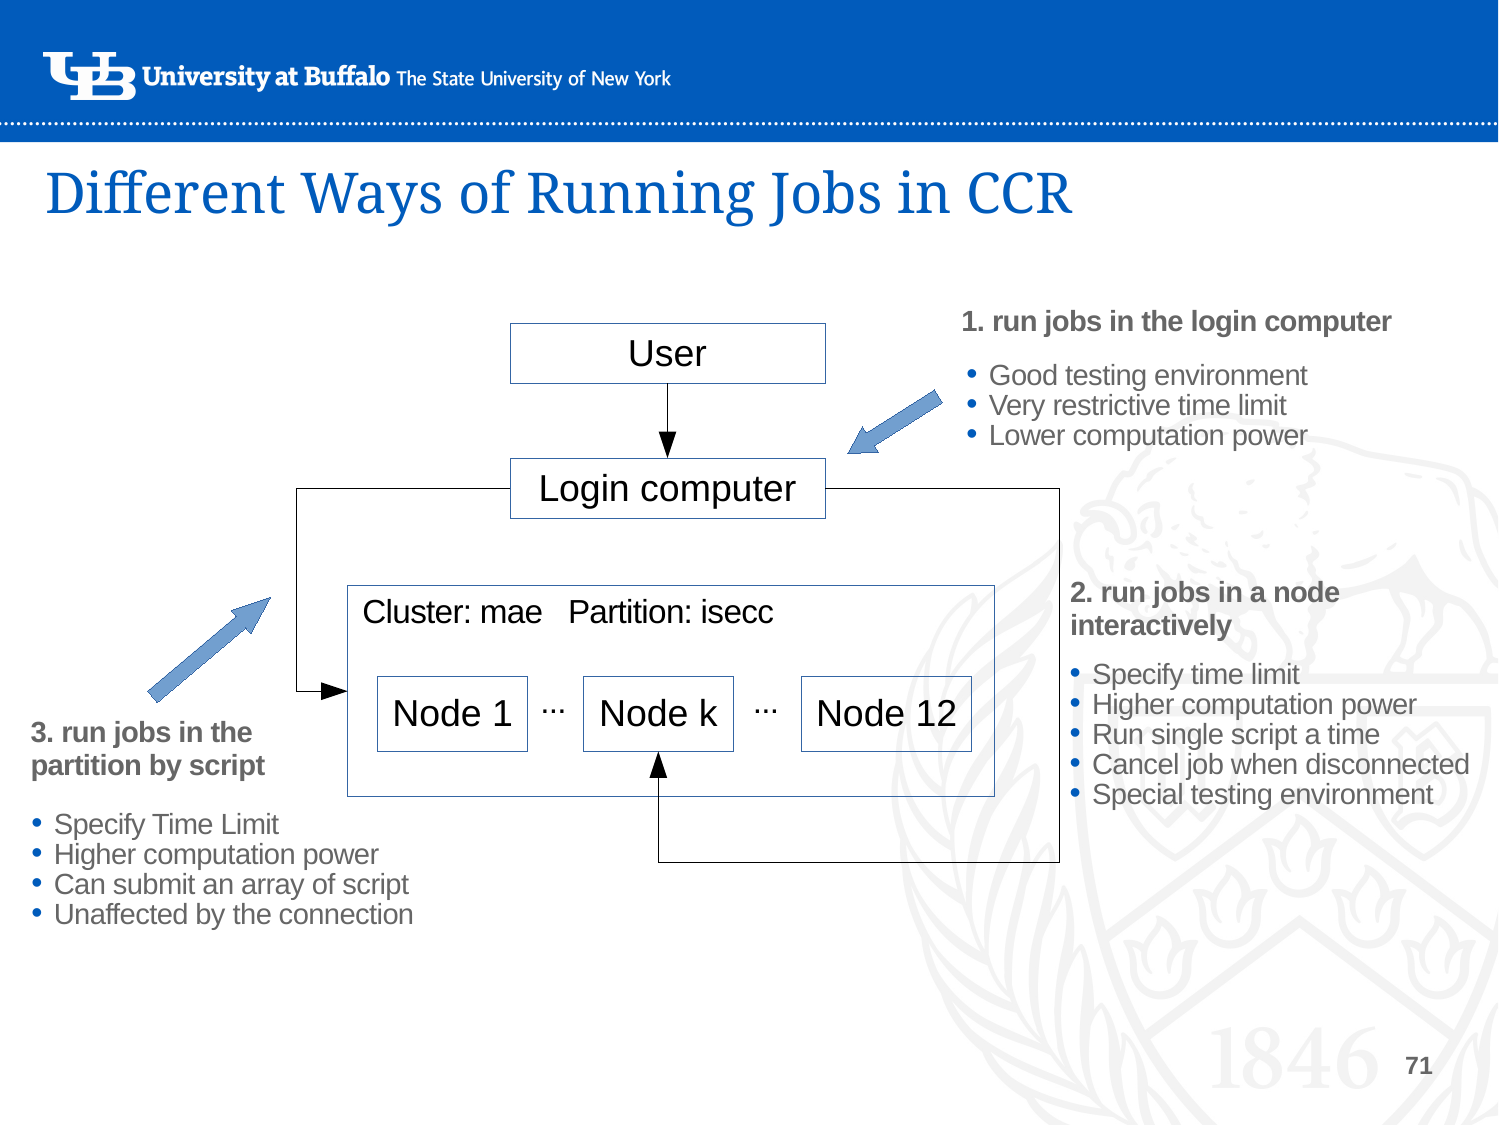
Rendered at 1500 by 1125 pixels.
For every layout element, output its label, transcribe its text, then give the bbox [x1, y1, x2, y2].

text_box ... [738, 676, 801, 737]
text_box 3. run jobs in the partition by script [15, 708, 286, 790]
text_box Login computer [510, 458, 826, 519]
text_box Node 1 [377, 676, 528, 752]
text_box 2. run jobs in a node interactively [1055, 568, 1371, 649]
text_box Node 12 [801, 676, 972, 752]
text_box Node k [583, 676, 734, 752]
list Specify time limit Higher computation power Run single script a time Cancel job when disconnected Special testing environment [1039, 658, 1500, 879]
list Good testing environment Very restrictive time limit Lower computation power [936, 359, 1468, 465]
text_box [347, 585, 995, 797]
picture [297, 489, 1058, 862]
text_box [147, 597, 271, 703]
picture [0, 0, 1499, 1125]
list Specify Time Limit Higher computation power Can submit an array of script Unaffected by the connection [1, 809, 466, 1014]
text_box [847, 389, 936, 454]
text_box User [510, 323, 826, 384]
text_box 1. run jobs in the login computer [946, 297, 1483, 354]
title Different Ways of Running Jobs in CCR [30, 153, 1387, 233]
text_box Cluster: mae Partition: isecc [347, 585, 990, 646]
text_box ... [525, 676, 601, 737]
